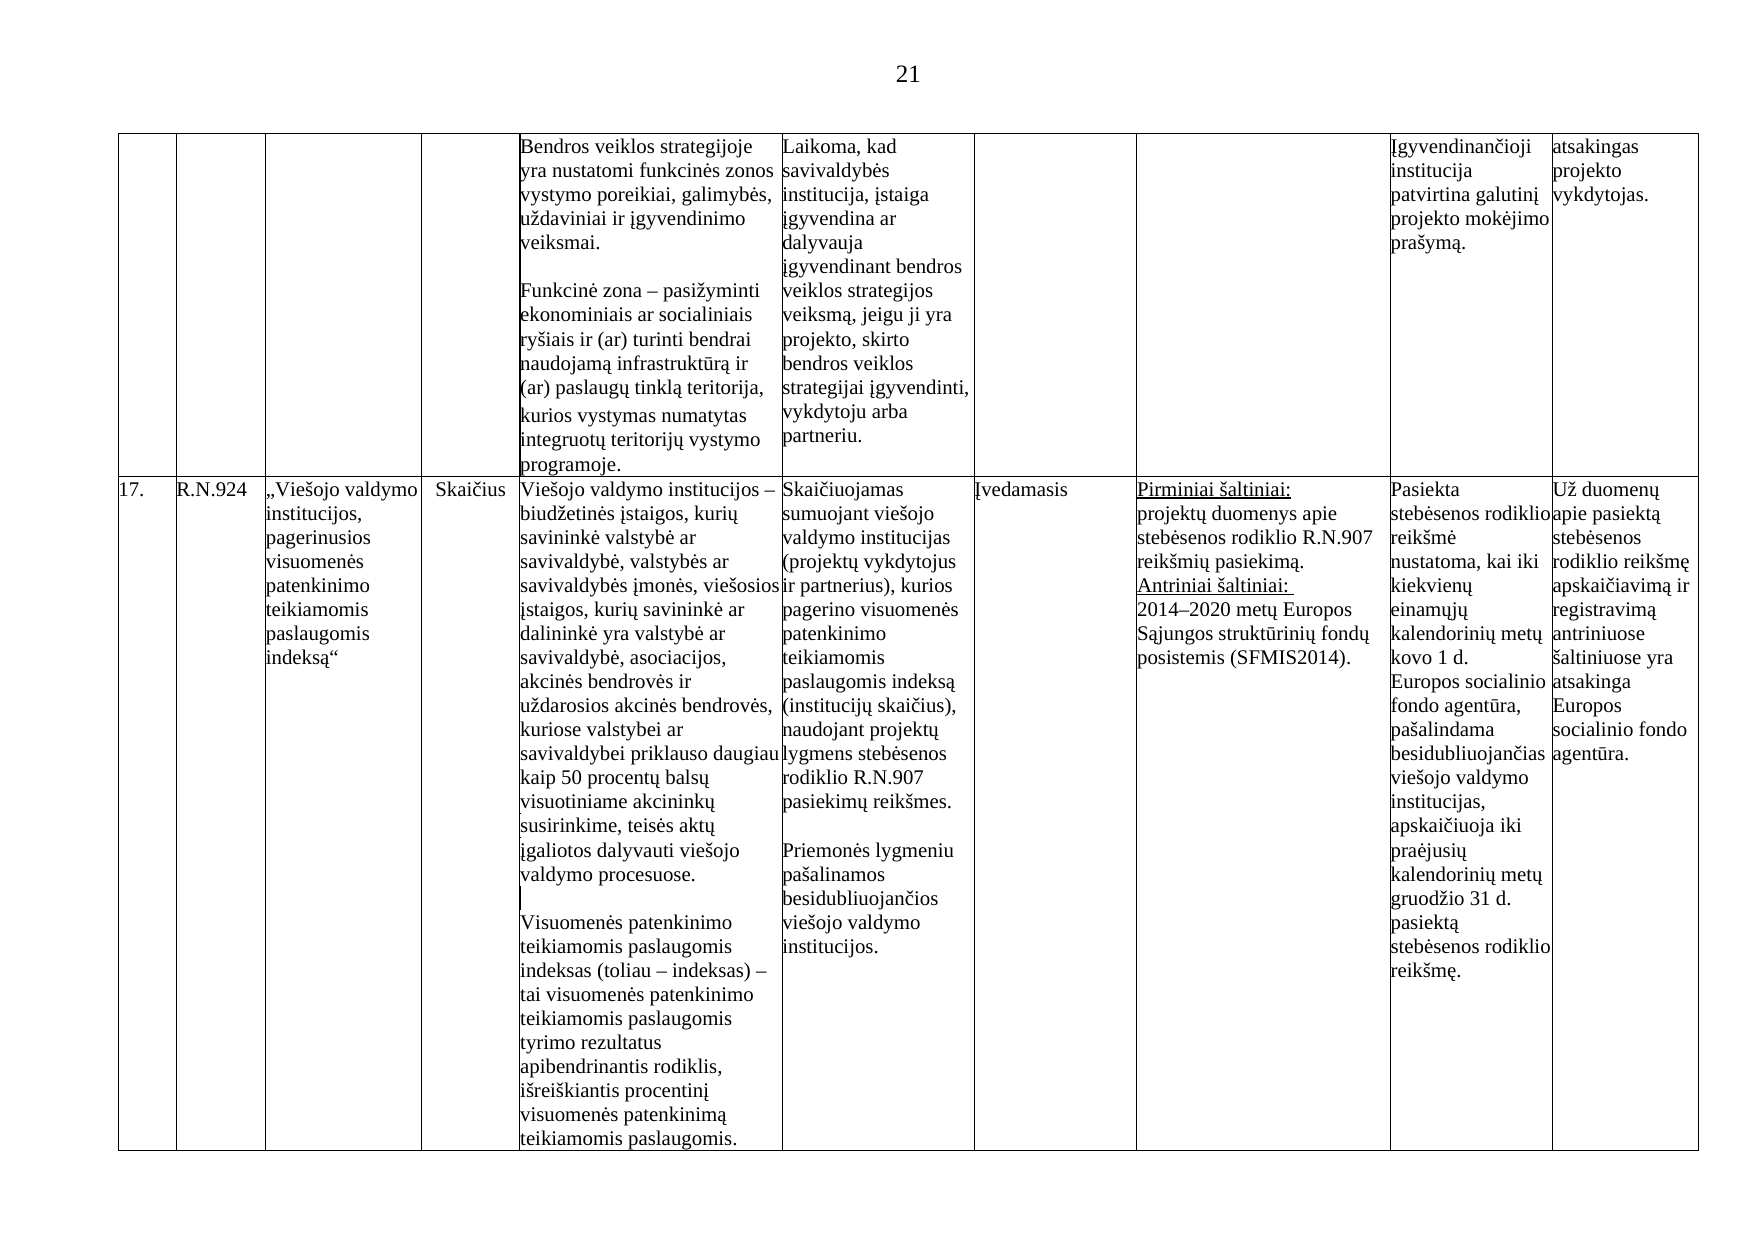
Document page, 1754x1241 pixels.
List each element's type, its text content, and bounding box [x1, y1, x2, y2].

table_cell 17. [119, 477, 176, 1150]
table_cell [1137, 134, 1390, 476]
table_cell Skaičius [422, 477, 519, 1150]
table_cell Įgyvendinančioji institucija patvirtina galutinį projekto mokėjimo prašymą. [1391, 134, 1552, 476]
table_cell Skaičiuojamas sumuojant viešojo valdymo institucijas (projektų vykdytojus ir partnerius), kurios pagerino visuomenės patenkinimo teikiamomis paslaugomis indeksą (institucijų skaičius), naudojant projektų lygmens stebėsenos rodiklio R.N.907 pasiekimų reikšmes. Priemonės lygmeniu pašalinamos besidubliuojančios viešojo valdymo institucijos. [783, 477, 974, 1150]
table_cell Bendros veiklos strategijoje yra nustatomi funkcinės zonos vystymo poreikiai, galimybės, uždaviniai ir įgyvendinimo veiksmai. Funkcinė zona – pasižyminti ekonominiais ar socialiniais ryšiais ir (ar) turinti bendrai naudojamą infrastruktūrą ir (ar) paslaugų tinklą teritorija, kurios vystymas numatytas integruotų teritorijų vystymo programoje. [521, 134, 782, 476]
table_cell Įvedamasis [975, 477, 1136, 1150]
table_cell [266, 134, 421, 476]
table_cell Už duomenų apie pasiektą stebėsenos rodiklio reikšmę apskaičiavimą ir registravimą antriniuose šaltiniuose yra atsakinga Europos socialinio fondo agentūra. [1553, 477, 1698, 1150]
table_cell Pasiekta stebėsenos rodiklio reikšmė nustatoma, kai iki kiekvienų einamųjų kalendorinių metų kovo 1 d. Europos socialinio fondo agentūra, pašalindama besidubliuojančias viešojo valdymo institucijas, apskaičiuoja iki praėjusių kalendorinių metų gruodžio 31 d. pasiektą stebėsenos rodiklio reikšmę. [1391, 477, 1552, 1150]
table_cell Viešojo valdymo institucijos – biudžetinės įstaigos, kurių savininkė valstybė ar savivaldybė, valstybės ar savivaldybės įmonės, viešosios įstaigos, kurių savininkė ar dalininkė yra valstybė ar savivaldybė, asociacijos, akcinės bendrovės ir uždarosios akcinės bendrovės, kuriose valstybei ar savivaldybei priklauso daugiau kaip 50 procentų balsų visuotiniame akcininkų susirinkime, teisės aktų įgaliotos dalyvauti viešojo valdymo procesuose. Visuomenės patenkinimo teikiamomis paslaugomis indeksas (toliau – indeksas) – tai visuomenės patenkinimo teikiamomis paslaugomis tyrimo rezultatus apibendrinantis rodiklis, išreiškiantis procentinį visuomenės patenkinimą teikiamomis paslaugomis. [521, 477, 782, 1150]
table_cell „Viešojo valdymo institucijos, pagerinusios visuomenės patenkinimo teikiamomis paslaugomis indeksą“ [266, 477, 421, 1150]
table_cell [422, 134, 519, 476]
table_cell [177, 134, 265, 476]
table_cell Pirminiai šaltiniai: projektų duomenys apie stebėsenos rodiklio R.N.907 reikšmių pasiekimą. Antriniai šaltiniai: 2014–2020 metų Europos Sąjungos struktūrinių fondų posistemis (SFMIS2014). [1137, 477, 1390, 1150]
table_cell R.N.924 [177, 477, 265, 1150]
table_cell [975, 134, 1136, 476]
table_cell Laikoma, kad savivaldybės institucija, įstaiga įgyvendina ar dalyvauja įgyvendinant bendros veiklos strategijos veiksmą, jeigu ji yra projekto, skirto bendros veiklos strategijai įgyvendinti, vykdytoju arba partneriu. [783, 134, 974, 476]
table_cell atsakingas projekto vykdytojas. [1553, 134, 1698, 476]
table_cell [119, 134, 176, 476]
